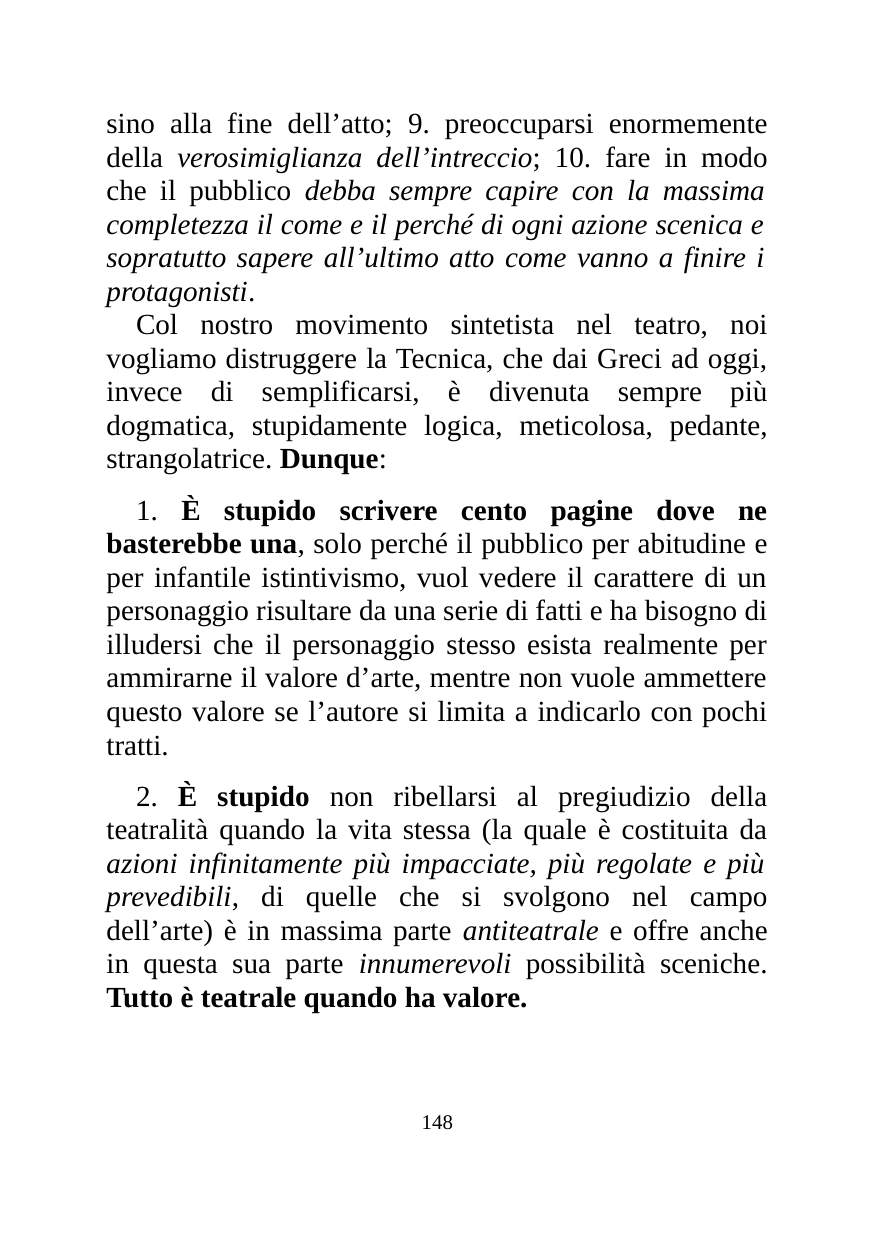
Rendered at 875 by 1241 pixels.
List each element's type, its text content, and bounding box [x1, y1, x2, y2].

text 1. È stupido scrivere cento pagine dove ne basterebbe una, solo perché il pubblico per abitudine e per infantile istintivismo, vuol vedere il carattere di un personaggio risultare da una serie di fatti e ha bisogno di illudersi che il personaggio stesso esista realmente per ammirarne il valore d’arte, mentre non vuole ammettere questo valore se l’autore si limita a indicarlo con pochi tratti. [106, 493, 768, 761]
text sino alla fine dell’atto; 9. preoccuparsi enormemente della verosimiglianza dell’intreccio; 10. fare in modo che il pubblico debba sempre capire con la massima completezza il come e il perché di ogni azione scenica e sopratutto sapere all’ultimo atto come vanno a finire i protagonisti. [106, 106, 768, 307]
text Col nostro movimento sintetista nel teatro, noi vogliamo distruggere la Tecnica, che dai Greci ad oggi, invece di semplificarsi, è divenuta sempre più dogmatica, stupidamente logica, meticolosa, pedante, strangolatrice. Dunque: [106, 307, 768, 475]
text 2. È stupido non ribellarsi al pregiudizio della teatralità quando la vita stessa (la quale è costituita da azioni infinitamente più impacciate, più regolate e più prevedibili, di quelle che si svolgono nel campo dell’arte) è in massima parte antiteatrale e offre anche in questa sua parte innumerevoli possibilità sceniche. Tutto è teatrale quando ha valore. [106, 779, 768, 1014]
